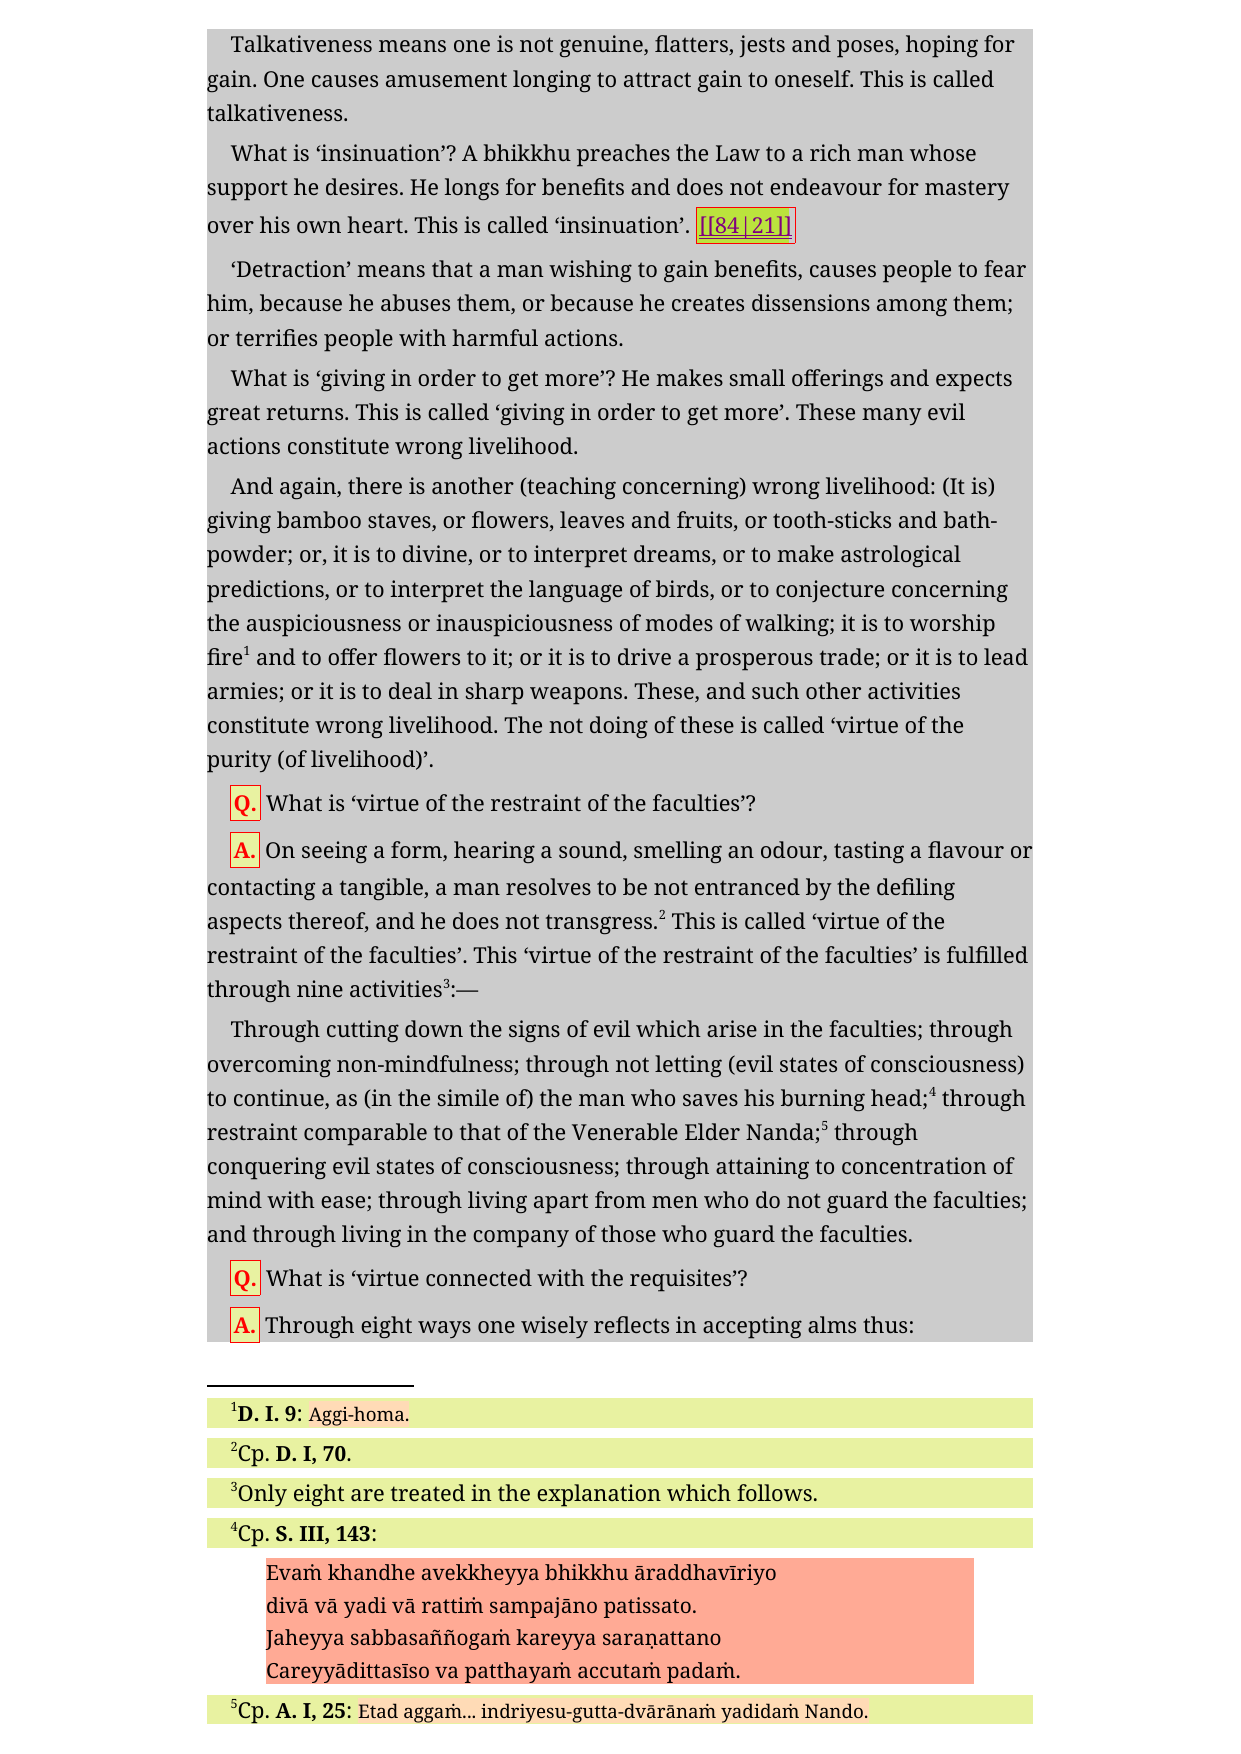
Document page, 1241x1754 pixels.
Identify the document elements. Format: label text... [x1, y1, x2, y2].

text And again, there is another (teaching concerning) wrong livelihood: (It is) giving bamboo staves, or flowers, leaves and fruits, or tooth-sticks and bath-powder; or, it is to divine, or to interpret dreams, or to make astrological predictions, or to interpret the language of birds, or to conjecture concerning the auspiciousness or inauspiciousness of modes of walking; it is to worship fire and to offer flowers to it; or it is to drive a prosperous trade; or it is to lead armies; or it is to deal in sharp weapons. These, and such other activities constitute wrong livelihood. The not doing of these is called ‘virtue of the purity (of livelihood)’. [207, 471, 1033, 774]
text What is ‘giving in order to get more’? He makes small offerings and expects great returns. This is called ‘giving in order to get more’. These many evil actions constitute wrong livelihood. [207, 363, 1033, 461]
text Cp. S. III, 143: [207, 1518, 1033, 1548]
text A. Through eight ways one wisely reflects in accepting alms thus: [260, 1307, 1033, 1342]
text Cp. A. I, 25: Etad aggaṁ... indriyesu-gutta-dvārānaṁ yadidaṁ Nando. [207, 1695, 1033, 1724]
text Evaṁ khandhe avekkheyya bhikkhu āraddhavīriyo divā vā yadi vā rattiṁ sampajāno patissato. Jaheyya sabbasaññogaṁ kareyya saraṇattano Careyyādittasīso va patthayaṁ accutaṁ padaṁ. [266, 1558, 974, 1684]
text Q. [207, 784, 260, 820]
text Through cutting down the signs of evil which arise in the faculties; through overcoming non-mindfulness; through not letting (evil states of consciousness) to continue, as (in the simile of) the man who saves his burning head; through restraint comparable to that of the Venerable Elder Nanda; through conquering evil states of consciousness; through attaining to concentration of mind with ease; through living apart from men who do not guard the faculties; and through living in the company of those who guard the faculties. [207, 1014, 1033, 1249]
text Q. [207, 1259, 260, 1295]
text Talkativeness means one is not genuine, flatters, jests and poses, hoping for gain. One causes amusement longing to attract gain to oneself. This is called talkativeness. [207, 29, 1033, 128]
text What is ‘virtue connected with the requisites’? [261, 1259, 1033, 1295]
text What is ‘virtue of the restraint of the faculties’? [261, 784, 1033, 820]
text D. I. 9: Aggi-homa. [207, 1398, 1033, 1428]
text Only eight are treated in the explanation which follows. [207, 1478, 1033, 1508]
text Cp. D. I, 70. [207, 1438, 1033, 1468]
text ‘Detraction’ means that a man wishing to gain benefits, causes people to fear him, because he abuses them, or because he creates dissensions among them; or terrifies people with harmful actions. [207, 254, 1033, 352]
text A. On seeing a form, hearing a sound, smelling an odour, tasting a flavour or contacting a tangible, a man resolves to be not entranced by the defiling aspects thereof, and he does not transgress. This is called ‘virtue of the restraint of the faculties’. This ‘virtue of the restraint of the faculties’ is fulfilled through nine activities:— [207, 832, 1033, 1004]
text What is ‘insinuation’? A bhikkhu preaches the Law to a rich man whose support he desires. He longs for benefits and does not endeavour for mastery over his own heart. This is called ‘insinuation’. [[84|21]] [207, 138, 1033, 243]
